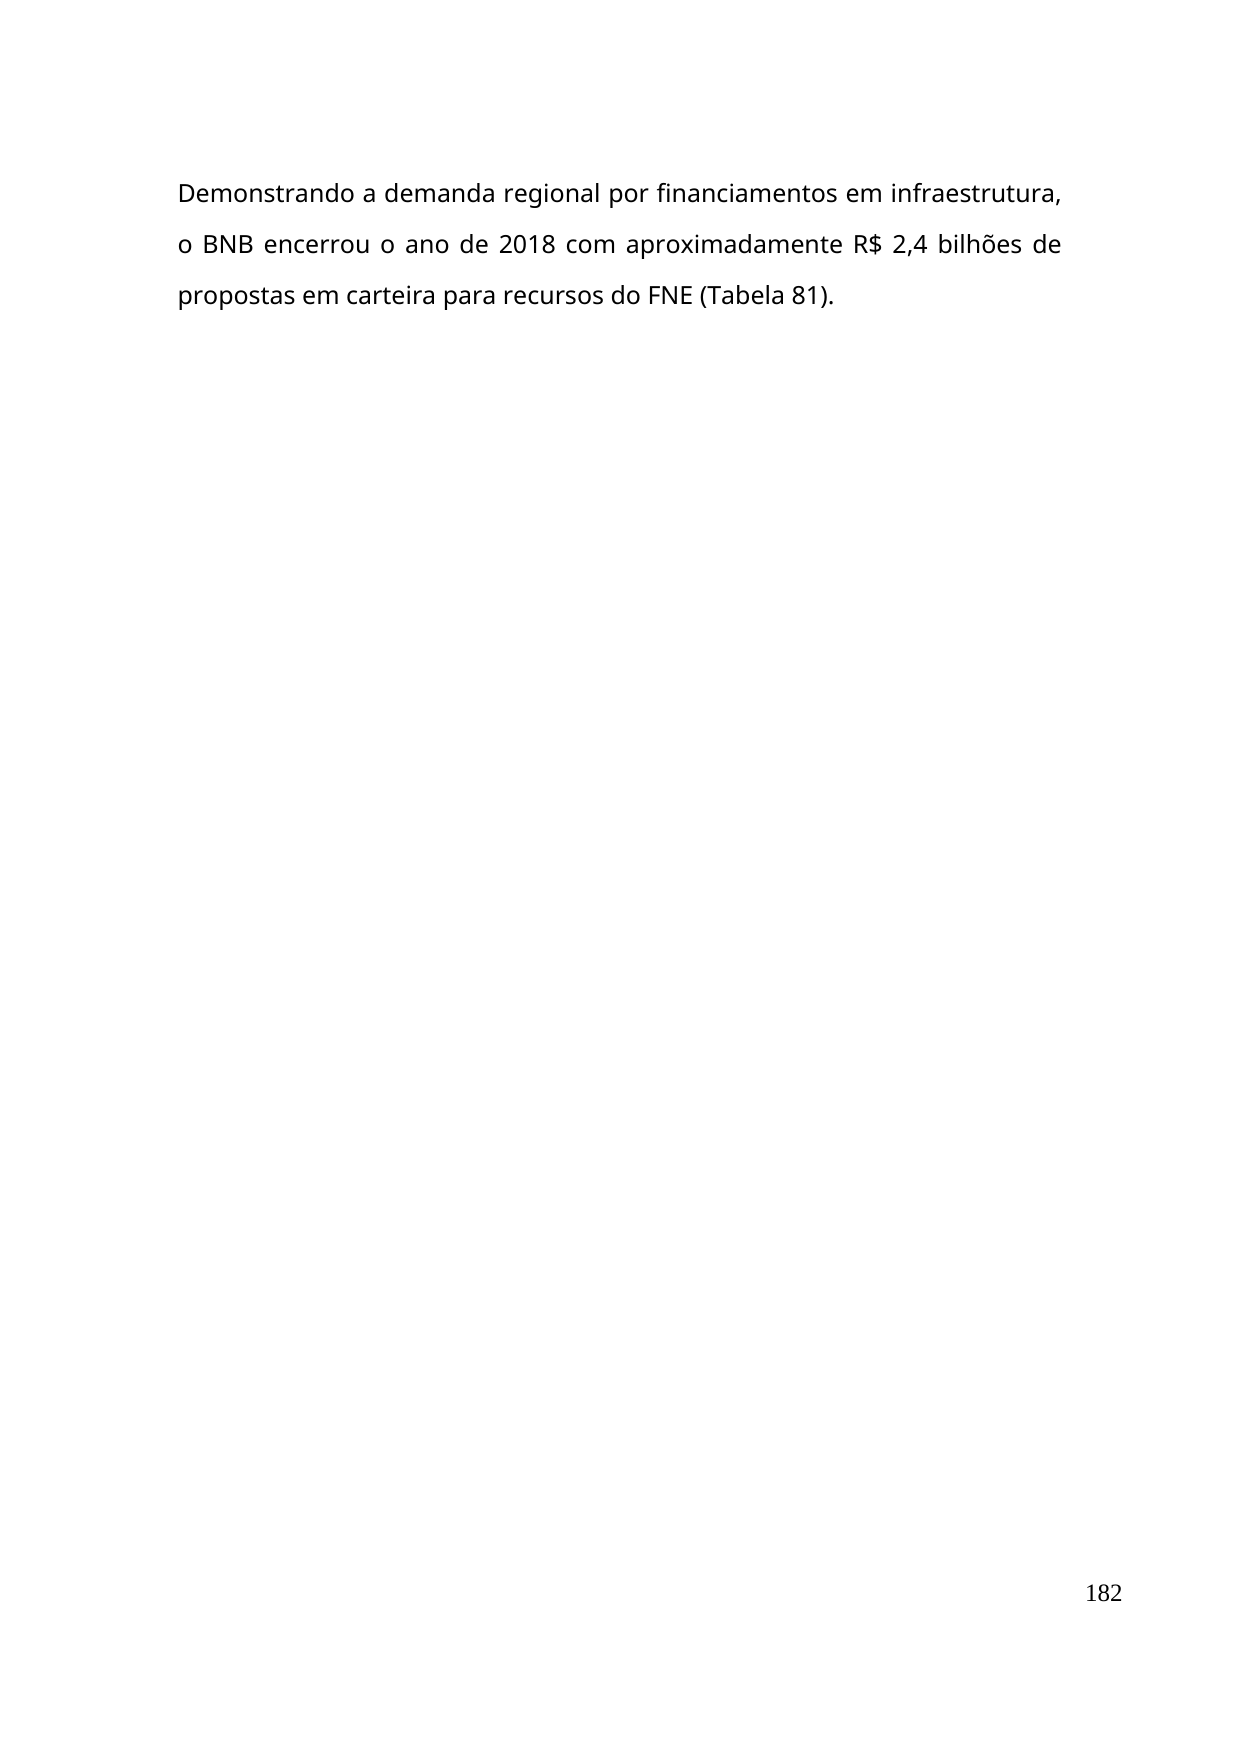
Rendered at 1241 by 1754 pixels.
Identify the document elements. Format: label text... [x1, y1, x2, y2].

text Demonstrando a demanda regional por financiamentos em infraestrutura, o BNB encerrou o ano de 2018 com aproximadamente R$ 2,4 bilhões de propostas em carteira para recursos do FNE (Tabela 81). [177, 176, 1063, 312]
